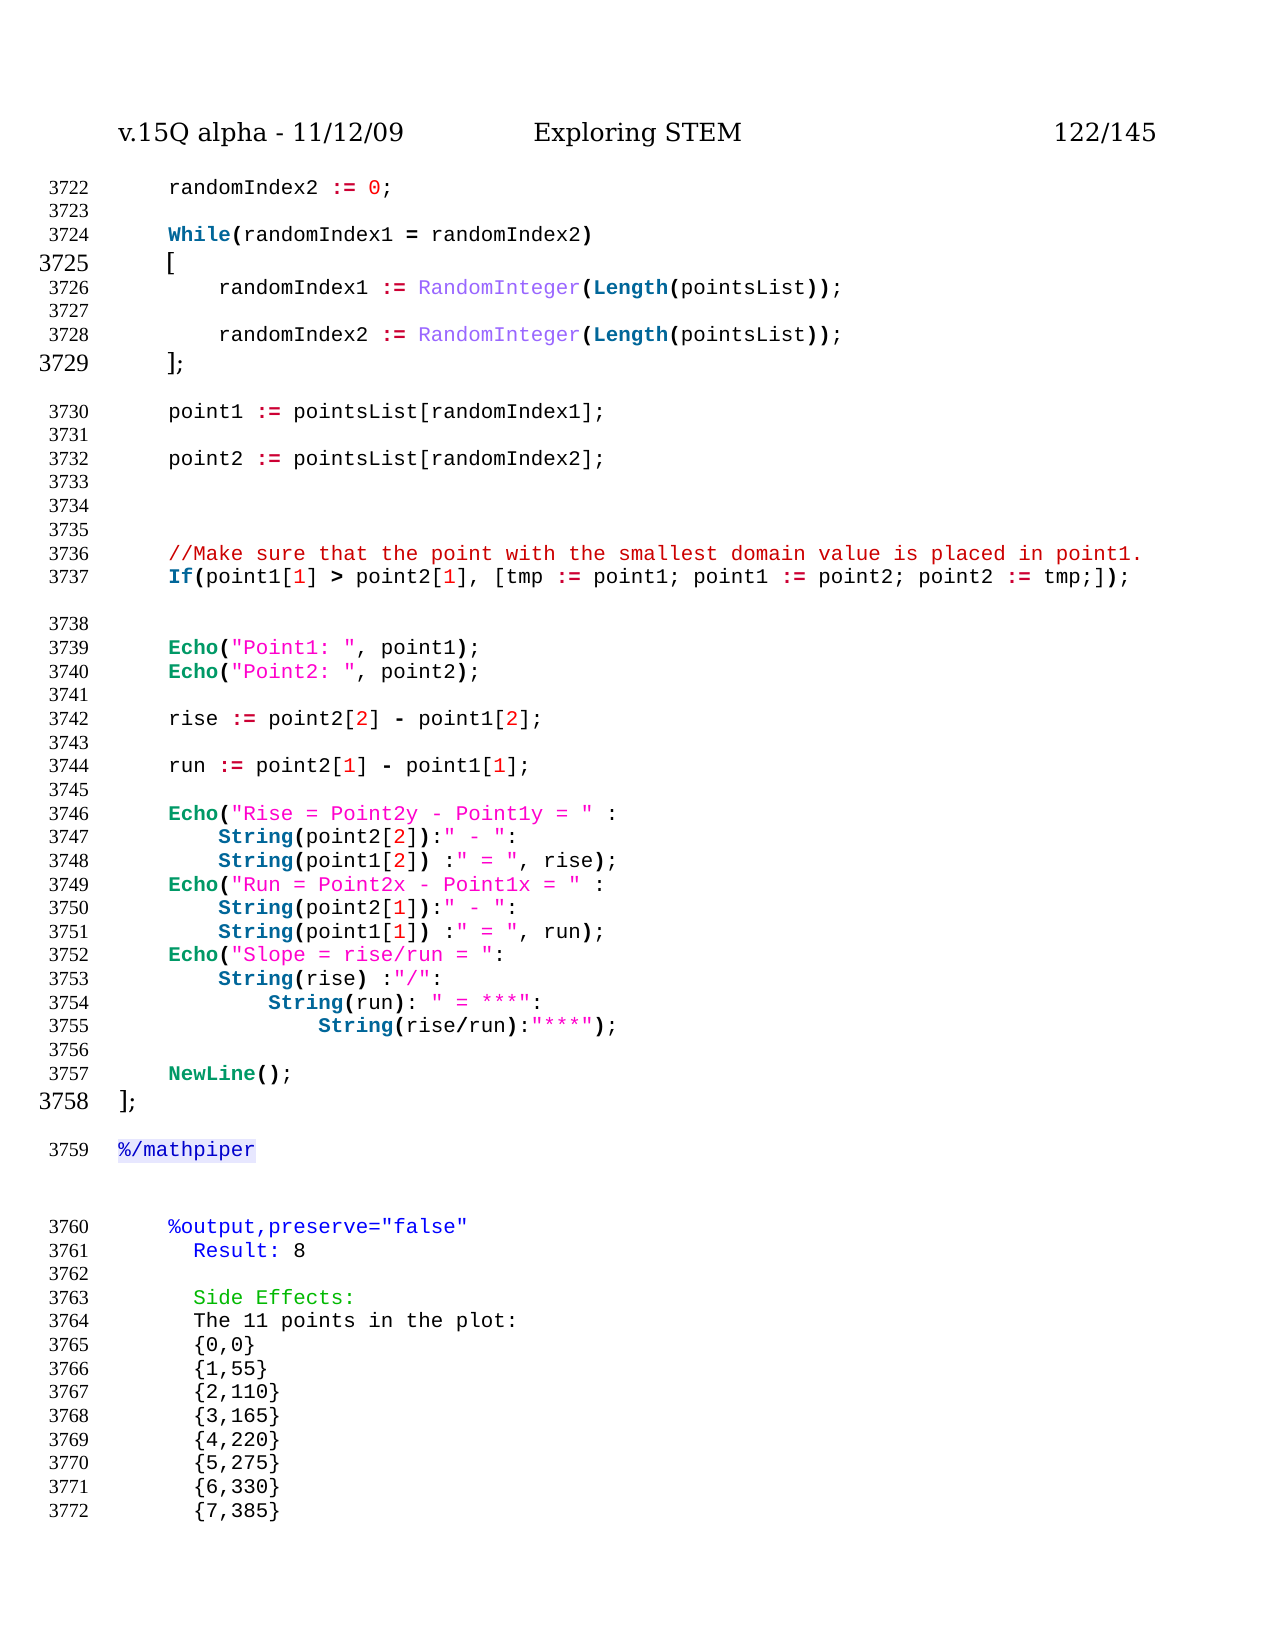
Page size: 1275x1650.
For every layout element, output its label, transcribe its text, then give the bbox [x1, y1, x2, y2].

text String(run): " = ***": [118, 992, 1157, 1015]
text Side Effects: [118, 1287, 1157, 1311]
text Echo("Point2: ", point2); [118, 661, 1157, 684]
text {1,55} [118, 1358, 1157, 1381]
text {4,220} [118, 1429, 1157, 1452]
text If(point1[1] > point2[1], [tmp := point1; point1 := point2; point2 := tmp;]); [118, 566, 1157, 590]
text String(rise/run):"***"); [118, 1015, 1157, 1039]
text randomIndex2 := 0; [118, 177, 1157, 200]
text Echo("Rise = Point2y - Point1y = " : [118, 803, 1157, 826]
text rise := point2[2] - point1[2]; [118, 708, 1157, 732]
text {6,330} [118, 1476, 1157, 1500]
text String(point2[1]):" - ": [118, 897, 1157, 921]
text randomIndex2 := RandomInteger(Length(pointsList)); [118, 324, 1157, 348]
text point2 := pointsList[randomIndex2]; [118, 448, 1157, 472]
text %output,preserve="false" [118, 1216, 1157, 1239]
text {5,275} [118, 1452, 1157, 1476]
text Result: 8 [118, 1239, 1157, 1263]
text String(point1[1]) :" = ", run); [118, 921, 1157, 944]
text //Make sure that the point with the smallest domain value is placed in point1. [118, 542, 1157, 566]
text {2,110} [118, 1381, 1157, 1405]
text Echo("Run = Point2x - Point1x = " : [118, 873, 1157, 897]
text ]; [118, 1086, 1157, 1116]
text randomIndex1 := RandomInteger(Length(pointsList)); [118, 277, 1157, 301]
text ]; [118, 348, 1157, 377]
text String(point2[2]):" - ": [118, 826, 1157, 850]
text {0,0} [118, 1334, 1157, 1358]
text point1 := pointsList[randomIndex1]; [118, 401, 1157, 424]
text %/mathpiper [118, 1139, 1157, 1163]
text Echo("Point1: ", point1); [118, 637, 1157, 661]
text The 11 points in the plot: [118, 1311, 1157, 1334]
text {7,385} [118, 1500, 1157, 1523]
text While(randomIndex1 = randomIndex2) [118, 224, 1157, 248]
text String(point1[2]) :" = ", rise); [118, 850, 1157, 873]
text run := point2[1] - point1[1]; [118, 755, 1157, 779]
text {3,165} [118, 1405, 1157, 1429]
text NewLine(); [118, 1063, 1157, 1086]
text String(rise) :"/": [118, 968, 1157, 992]
text [ [118, 248, 1157, 277]
text Echo("Slope = rise/run = ": [118, 944, 1157, 968]
